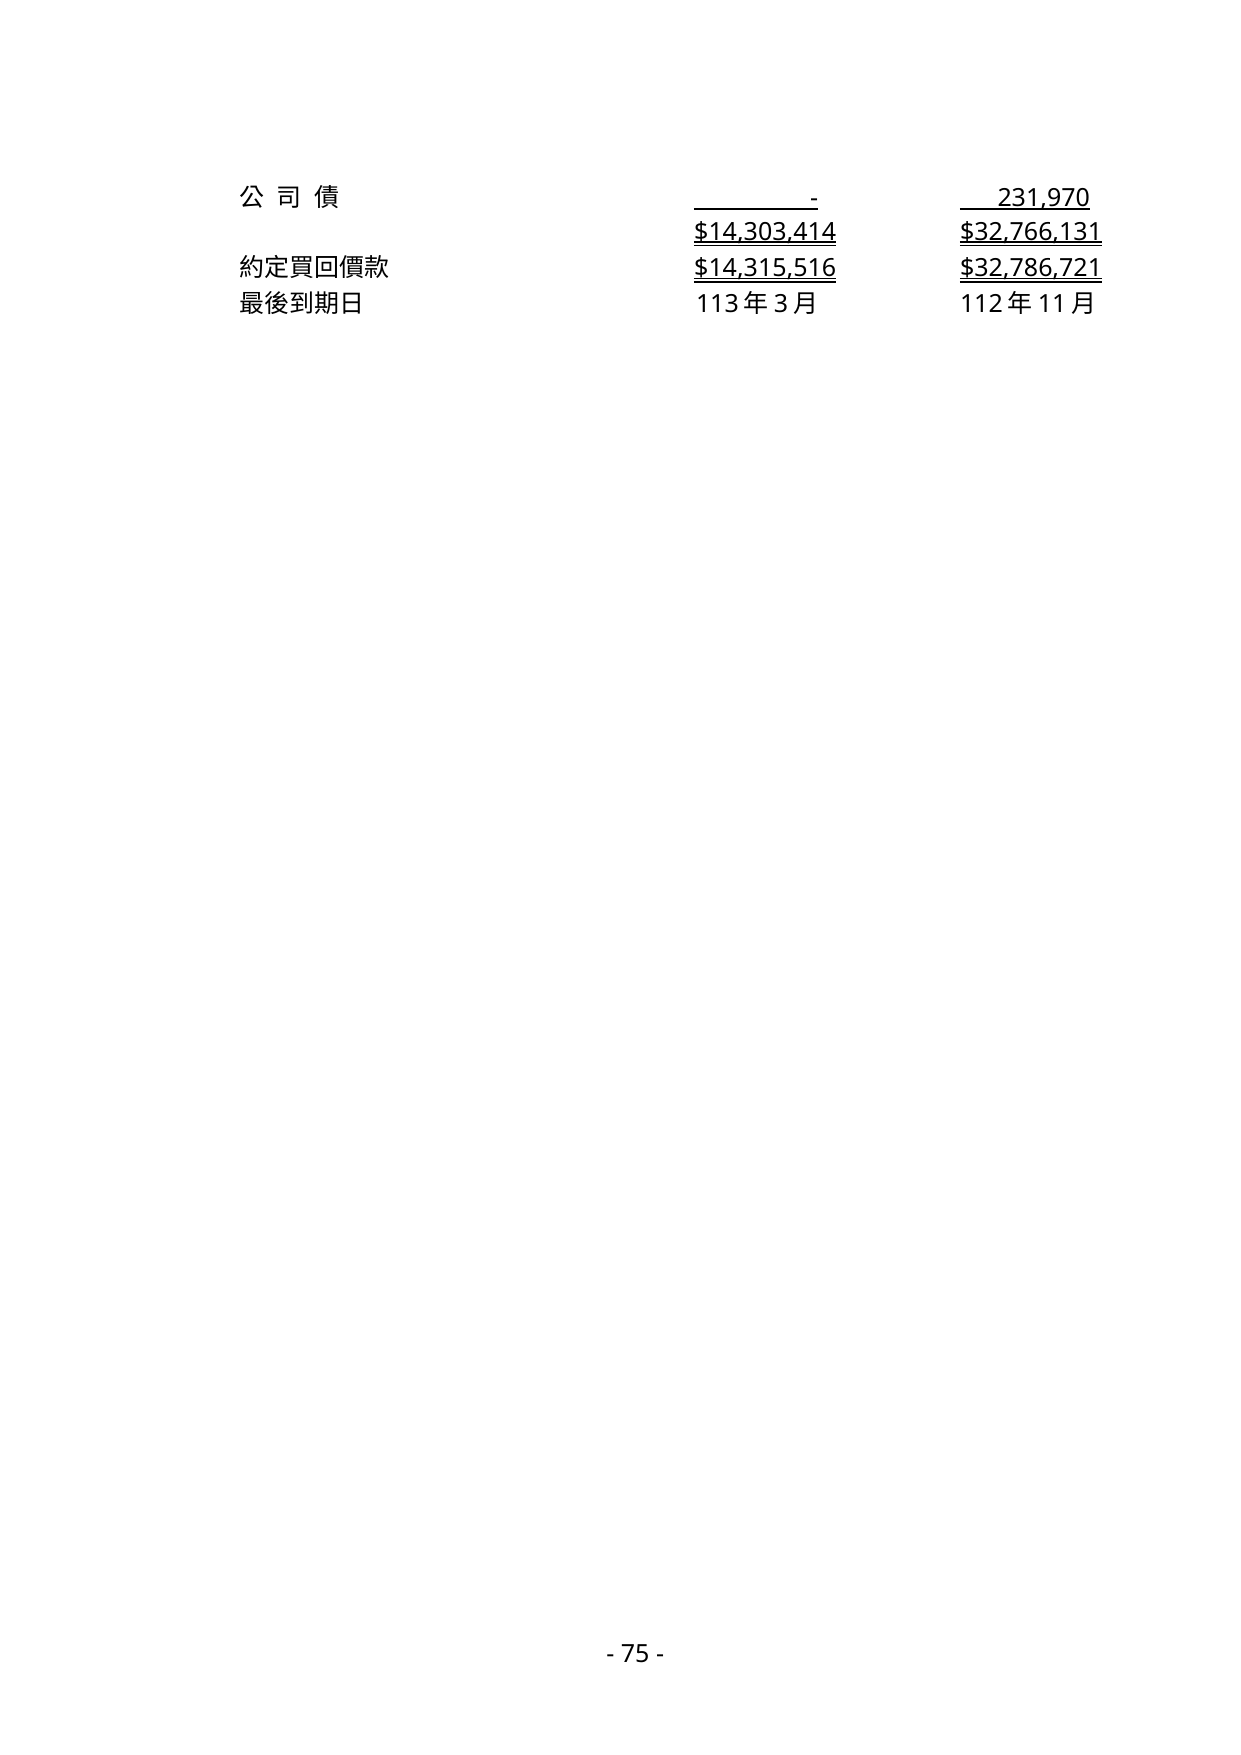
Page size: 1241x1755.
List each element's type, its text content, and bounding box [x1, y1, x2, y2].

table_cell $ 14,303,414 [650, 214, 856, 247]
table_cell [856, 284, 915, 320]
table_cell 231,970 [915, 177, 1122, 213]
table_cell [591, 177, 650, 213]
table_cell $ 32,766,131 [915, 214, 1122, 247]
table_cell [856, 248, 915, 284]
table_cell 113年3月 [650, 284, 856, 320]
table_cell 約定買回價款 [236, 248, 591, 284]
table_cell 最後到期日 [236, 284, 591, 320]
table_cell [591, 214, 650, 247]
table_cell [856, 214, 915, 247]
table_cell [591, 284, 650, 320]
table_cell 112年11月 [915, 284, 1122, 320]
table_cell [236, 214, 591, 247]
table_cell [591, 248, 650, 284]
table_cell [856, 177, 915, 213]
table_cell $ 32,786,721 [915, 248, 1122, 284]
table_cell 公 司 債 [236, 177, 591, 213]
table_cell $ 14,315,516 [650, 248, 856, 284]
table_cell - [650, 177, 856, 213]
